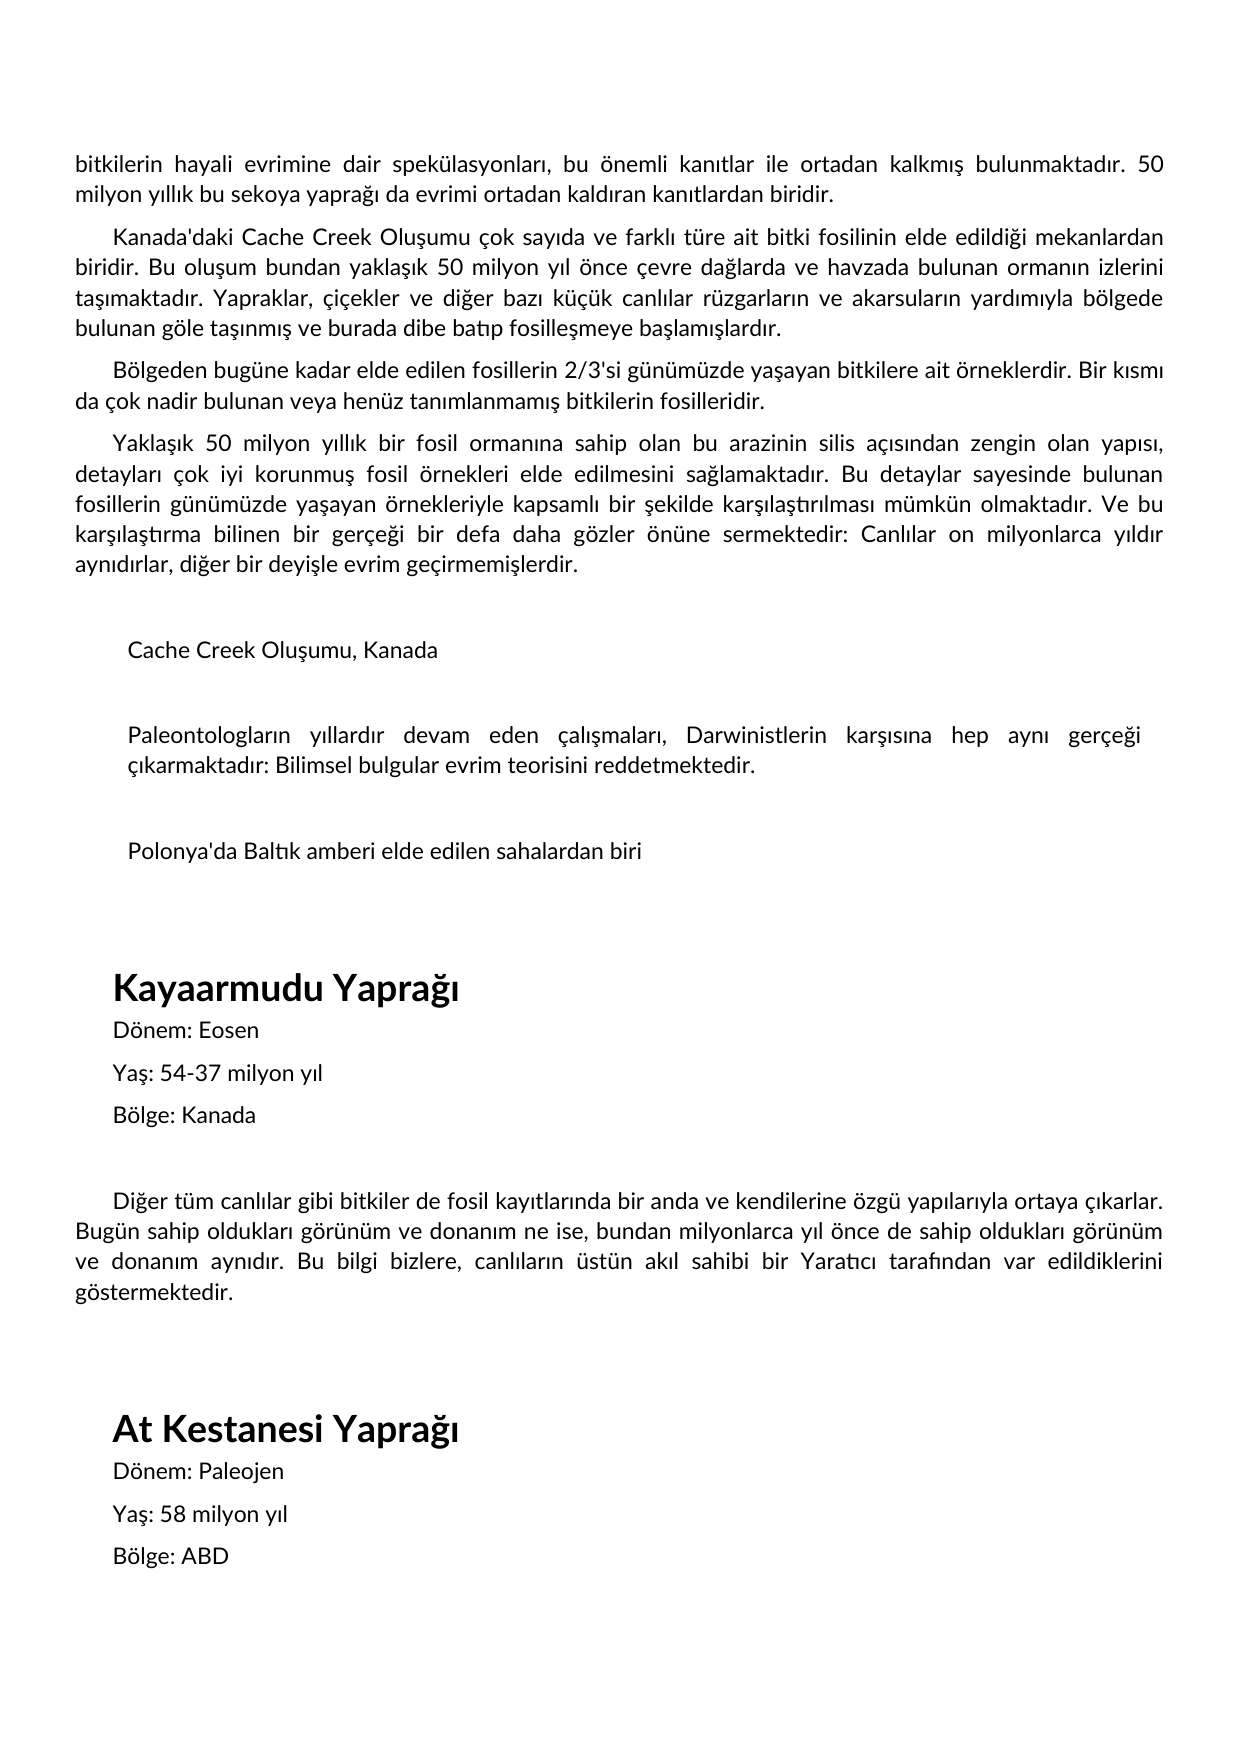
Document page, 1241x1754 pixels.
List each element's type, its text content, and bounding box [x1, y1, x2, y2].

text Cache Creek Oluşumu, Kanada [127, 635, 1143, 663]
text bitkilerin hayali evrimine dair spekülasyonları, bu önemli kanıtlar ile ortadan kalkmış bulunmaktadır. 50 milyon yıllık bu sekoya yaprağı da evrimi ortadan kaldıran kanıtlardan biridir. [75, 150, 1165, 208]
text Dönem: Eosen [75, 1016, 1165, 1043]
text Yaklaşık 50 milyon yıllık bir fosil ormanına sahip olan bu arazinin silis açısından zengin olan yapısı, detayları çok iyi korunmuş fosil örnekleri elde edilmesini sağlamaktadır. Bu detaylar sayesinde bulunan fosillerin günümüzde yaşayan örnekleriyle kapsamlı bir şekilde karşılaştırılması mümkün olmaktadır. Ve bu karşılaştırma bilinen bir gerçeği bir defa daha gözler önüne sermektedir: Canlılar on milyonlarca yıldır aynıdırlar, diğer bir deyişle evrim geçirmemişlerdir. [75, 429, 1165, 577]
text Kanada'daki Cache Creek Oluşumu çok sayıda ve farklı türe ait bitki fosilinin elde edildiği mekanlardan biridir. Bu oluşum bundan yaklaşık 50 milyon yıl önce çevre dağlarda ve havzada bulunan ormanın izlerini taşımaktadır. Yapraklar, çiçekler ve diğer bazı küçük canlılar rüzgarların ve akarsuların yardımıyla bölgede bulunan göle taşınmış ve burada dibe batıp fosilleşmeye başlamışlardır. [75, 223, 1165, 341]
text Yaş: 54-37 milyon yıl [75, 1058, 1165, 1086]
subtitle Kayaarmudu Yaprağı [112, 964, 1165, 1009]
text Yaş: 58 milyon yıl [75, 1499, 1165, 1527]
text Diğer tüm canlılar gibi bitkiler de fosil kayıtlarında bir anda ve kendilerine özgü yapılarıyla ortaya çıkarlar. Bugün sahip oldukları görünüm ve donanım ne ise, bundan milyonlarca yıl önce de sahip oldukları görünüm ve donanım aynıdır. Bu bilgi bizlere, canlıların üstün akıl sahibi bir Yaratıcı tarafından var edildiklerini göstermektedir. [75, 1187, 1165, 1305]
text Bölgeden bugüne kadar elde edilen fosillerin 2/3'si günümüzde yaşayan bitkilere ait örneklerdir. Bir kısmı da çok nadir bulunan veya henüz tanımlanmamış bitkilerin fosilleridir. [75, 356, 1165, 414]
text Paleontologların yıllardır devam eden çalışmaları, Darwinistlerin karşısına hep aynı gerçeği çıkarmaktadır: Bilimsel bulgular evrim teorisini reddetmektedir. [127, 721, 1143, 778]
text Dönem: Paleojen [75, 1457, 1165, 1484]
subtitle At Kestanesi Yaprağı [112, 1405, 1165, 1450]
text Bölge: ABD [75, 1542, 1165, 1569]
text Polonya'da Baltık amberi elde edilen sahalardan biri [127, 836, 1143, 864]
text Bölge: Kanada [75, 1101, 1165, 1129]
